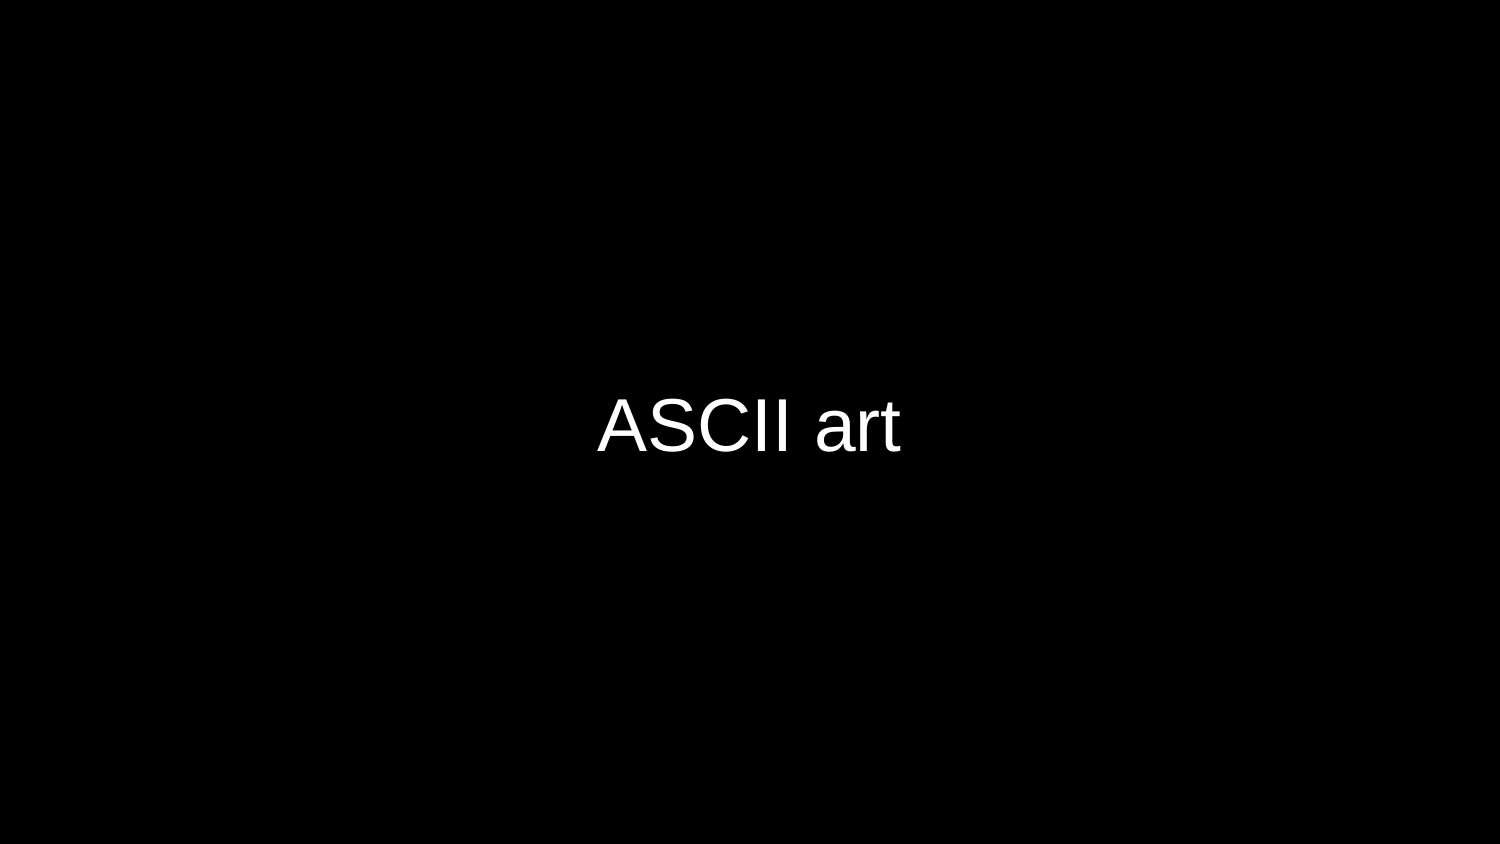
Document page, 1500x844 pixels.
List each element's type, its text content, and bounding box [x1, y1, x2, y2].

title ASCII art [51, 352, 1449, 491]
